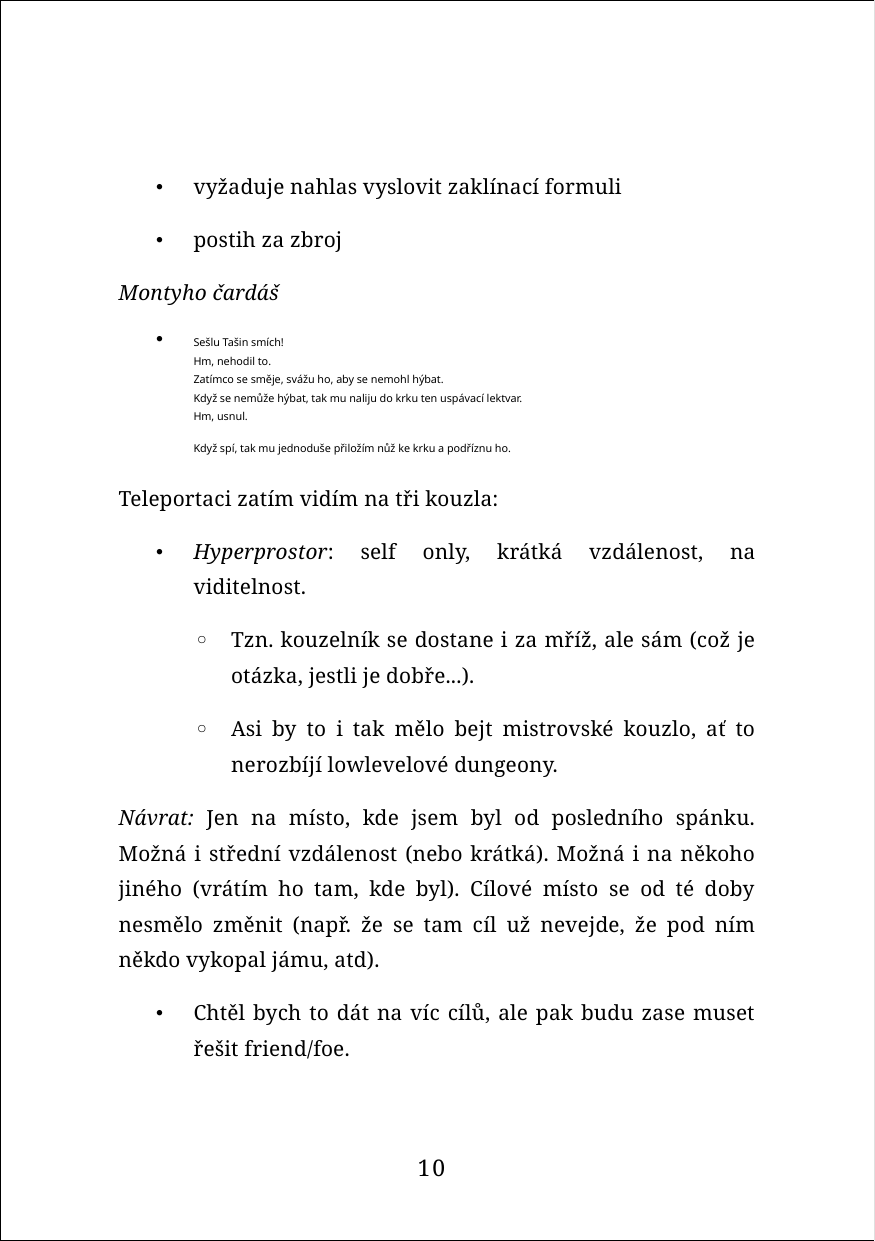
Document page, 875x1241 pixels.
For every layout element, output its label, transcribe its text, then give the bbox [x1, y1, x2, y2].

list Asi by to i tak mělo bejt mistrovské kouzlo, ať to nerozbíjí lowlevelové dungeony. [193, 714, 756, 778]
list Sešlu Tašin smích! Hm, nehodil to. Zatímco se směje, svážu ho, aby se nemohl hýbat. Když se nemůže hýbat, tak mu naliju do krku ten uspávací lektvar. Hm, usnul. Když spí, tak mu jednoduše přiložím nůž ke krku a podříznu ho. [156, 331, 756, 459]
text Teleportaci zatím vidím na tři kouzla: [118, 484, 756, 512]
list vyžaduje nahlas vyslovit zaklínací formuli [156, 172, 756, 200]
text Montyho čardáš [118, 278, 756, 307]
list postih za zbroj [156, 225, 756, 253]
list Chtěl bych to dát na víc cílů, ale pak budu zase muset řešit friend/foe. [156, 998, 756, 1062]
list Hyperprostor: self only, krátká vzdálenost, na viditelnost. [156, 537, 756, 601]
text Návrat: Jen na místo, kde jsem byl od posledního spánku. Možná i střední vzdálenost (nebo krátká). Možná i na někoho jiného (vrátím ho tam, kde byl). Cílové místo se od té doby nesmělo změnit (např. že se tam cíl už nevejde, že pod ním někdo vykopal jámu, atd). [118, 803, 756, 974]
list Tzn. kouzelník se dostane i za mříž, ale sám (což je otázka, jestli je dobře...). [193, 626, 756, 689]
